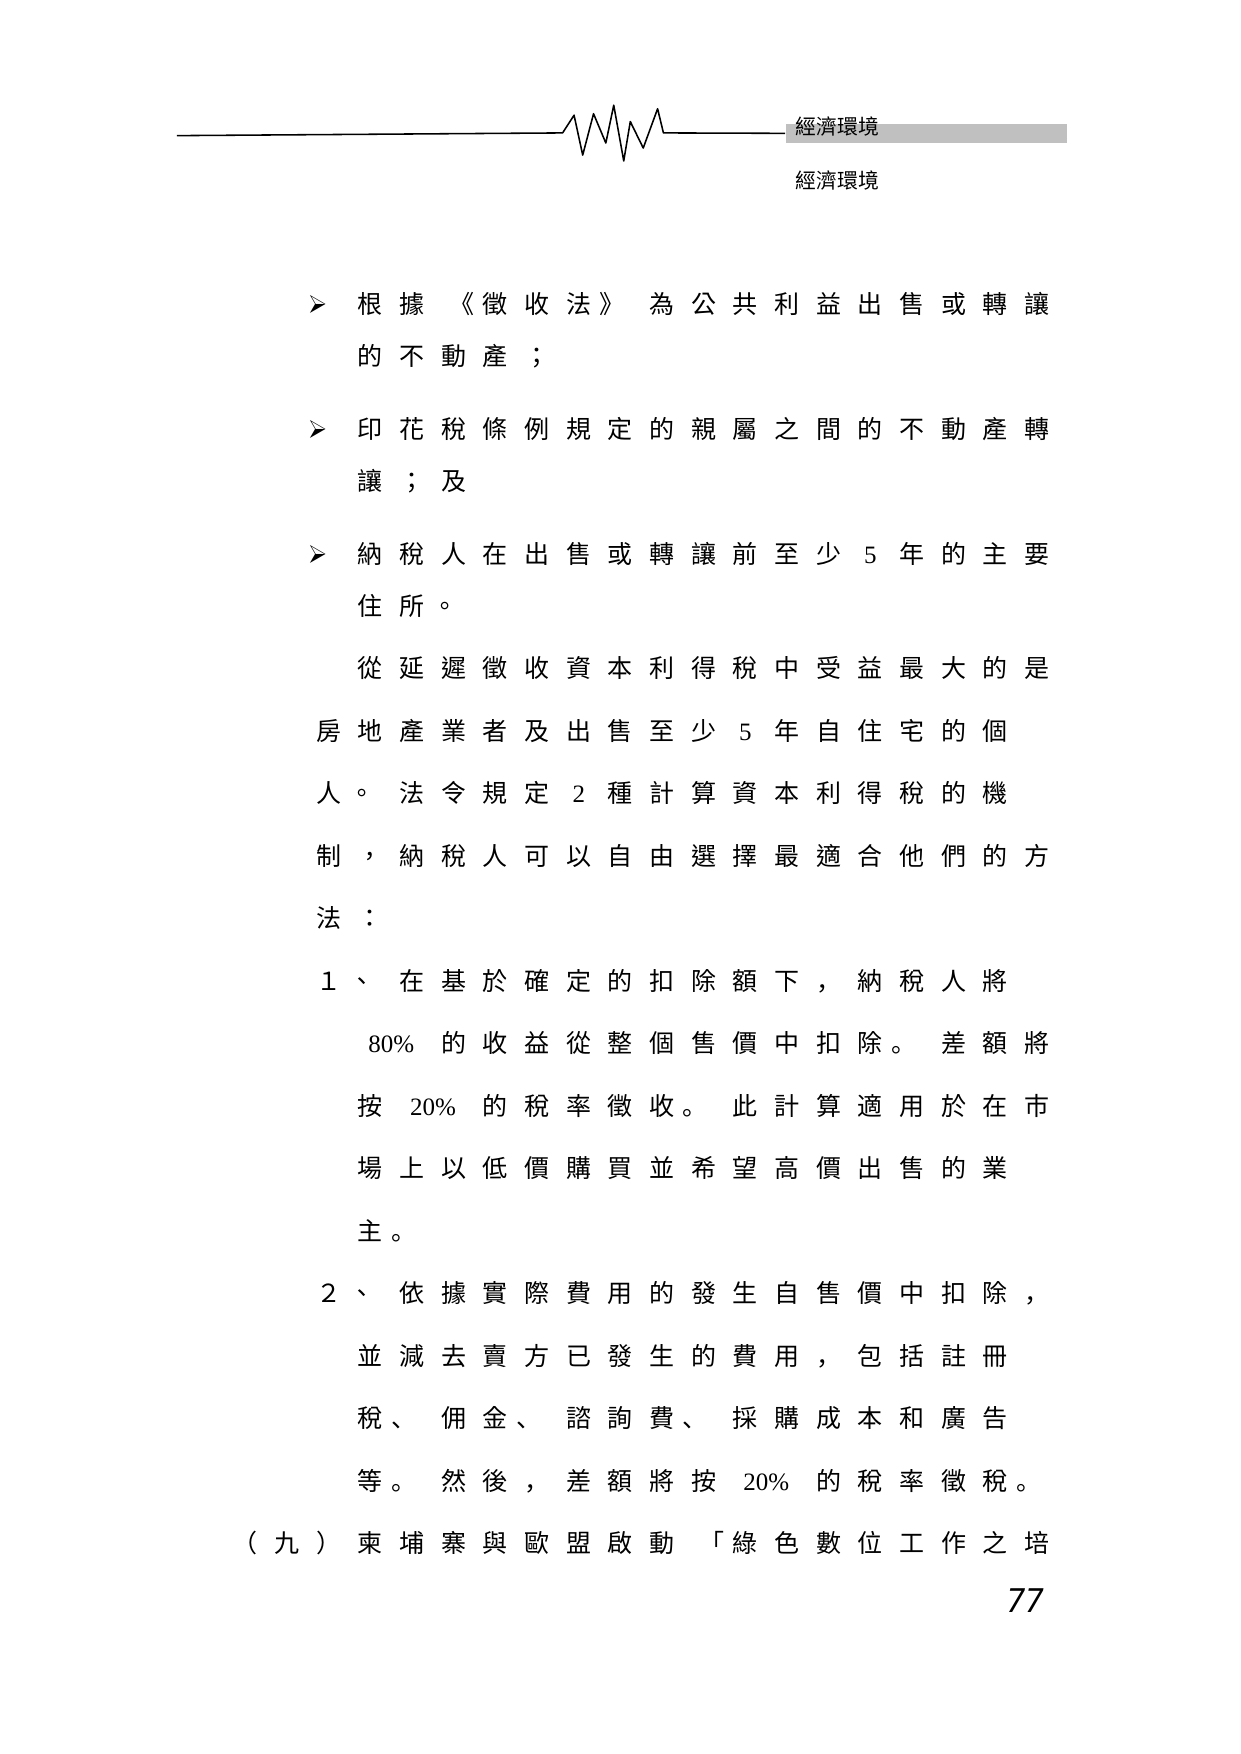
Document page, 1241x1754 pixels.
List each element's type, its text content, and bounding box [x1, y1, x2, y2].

list 印花稅條例規定的親屬之間的不動產轉讓；及 [281, 375, 1058, 500]
text ２、依據實際費用的發生自售價中扣除，並減去賣方已發生的費用，包括註冊稅、佣金、諮詢費、採購成本和廣告等。然後，差額將按20%的稅率徵稅。 [281, 1250, 1058, 1500]
text （九）柬埔寨與歐盟啟動「綠色數位工作之培 [207, 1500, 1058, 1563]
list 根據《徵收法》為公共利益出售或轉讓的不動產； [281, 250, 1058, 375]
text １、在基於確定的扣除額下，納稅人將80%的收益從整個售價中扣除。差額將按20%的稅率徵收。此計算適用於在市場上以低價購買並希望高價出售的業主。 [281, 938, 1058, 1250]
text 從延遲徵收資本利得稅中受益最大的是房地產業者及出售至少5年自住宅的個人。法令規定2種計算資本利得稅的機制，納稅人可以自由選擇最適合他們的方法： [281, 625, 1058, 938]
list 納稅人在出售或轉讓前至少5年的主要住所。 [281, 500, 1058, 625]
